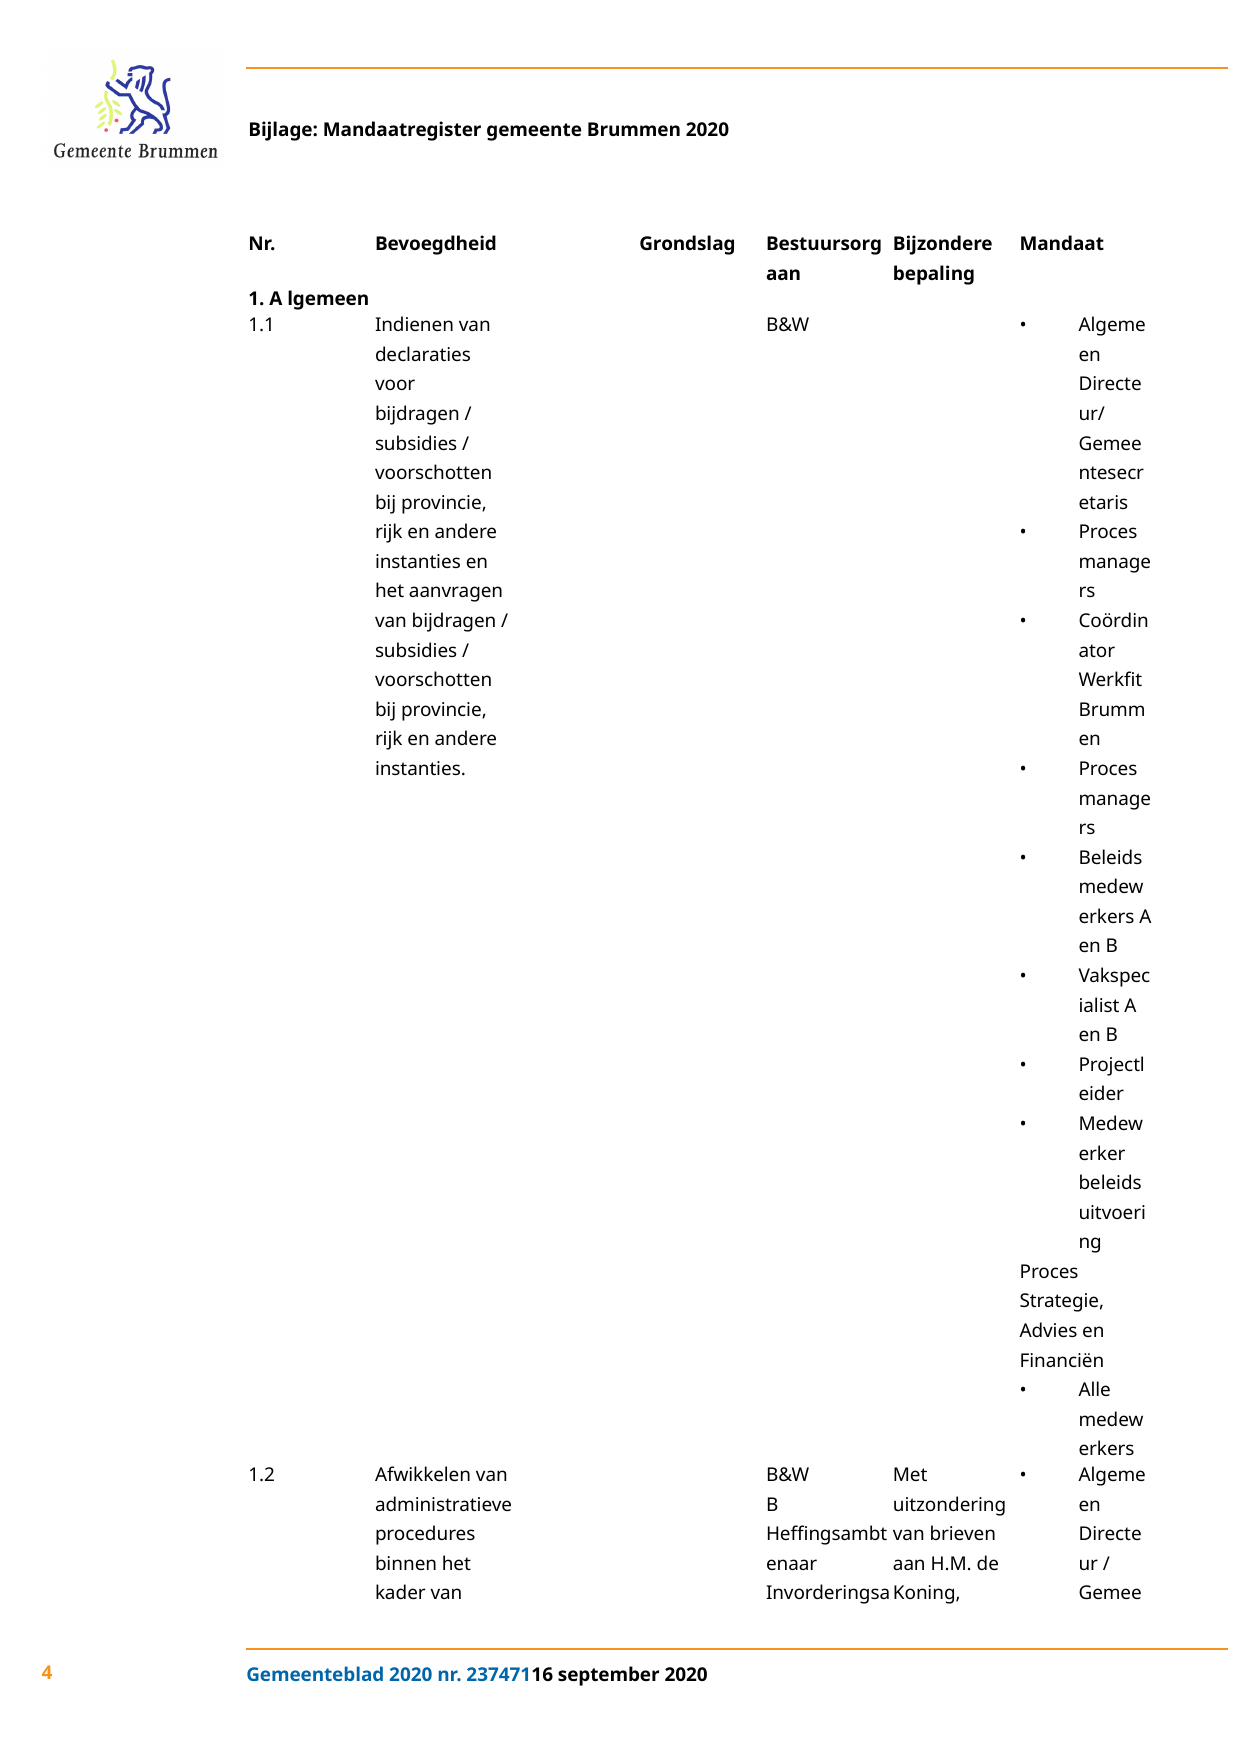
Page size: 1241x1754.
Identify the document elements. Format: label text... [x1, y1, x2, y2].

table_header Bestuursorgaan [766, 230, 893, 286]
table_cell Afwikkelen van administratieve procedures binnen het kader van [375, 1461, 512, 1605]
table_cell Met uitzondering van brieven aan H.M. de Koning, [893, 1461, 1019, 1605]
table_cell Algemeen Directeur/ Gemeentesecretaris Procesmanagers Coördinator Werkfit Brummen Procesmanagers Beleidsmedewerkers A en B Vakspecialist A en B Projectleider Medewerker beleidsuitvoering Proces Strategie, Advies en Financiën Alle medewerkers [1019, 311, 1152, 1461]
table_cell [513, 1461, 766, 1605]
picture [41, 47, 231, 172]
table_cell Algemeen Directeur / Gemee [1019, 1461, 1152, 1605]
text Bijlage: Mandaatregister gemeente Brummen 2020 [248, 116, 1152, 141]
table_header Grondslag [639, 230, 766, 286]
table_cell B&W [766, 311, 893, 1461]
table_cell 1. A lgemeen [248, 286, 1152, 311]
table_cell B&W B Heffingsambtenaar Invorderingsa [766, 1461, 893, 1605]
table_header Bijzondere bepaling [893, 230, 1019, 286]
table_cell [513, 311, 766, 1461]
table_header Bevoegdheid [375, 230, 639, 286]
table_cell Indienen van declaraties voor bijdragen / subsidies / voorschotten bij provincie, rijk en andere instanties en het aanvragen van bijdragen / subsidies / voorschotten bij provincie, rijk en andere instanties. [375, 311, 512, 1461]
table_cell 1.2 [248, 1461, 375, 1605]
table_header Nr. [248, 230, 375, 286]
table_cell [893, 311, 1019, 1461]
table_cell 1.1 [248, 311, 375, 1461]
table_header Mandaat [1019, 230, 1152, 286]
